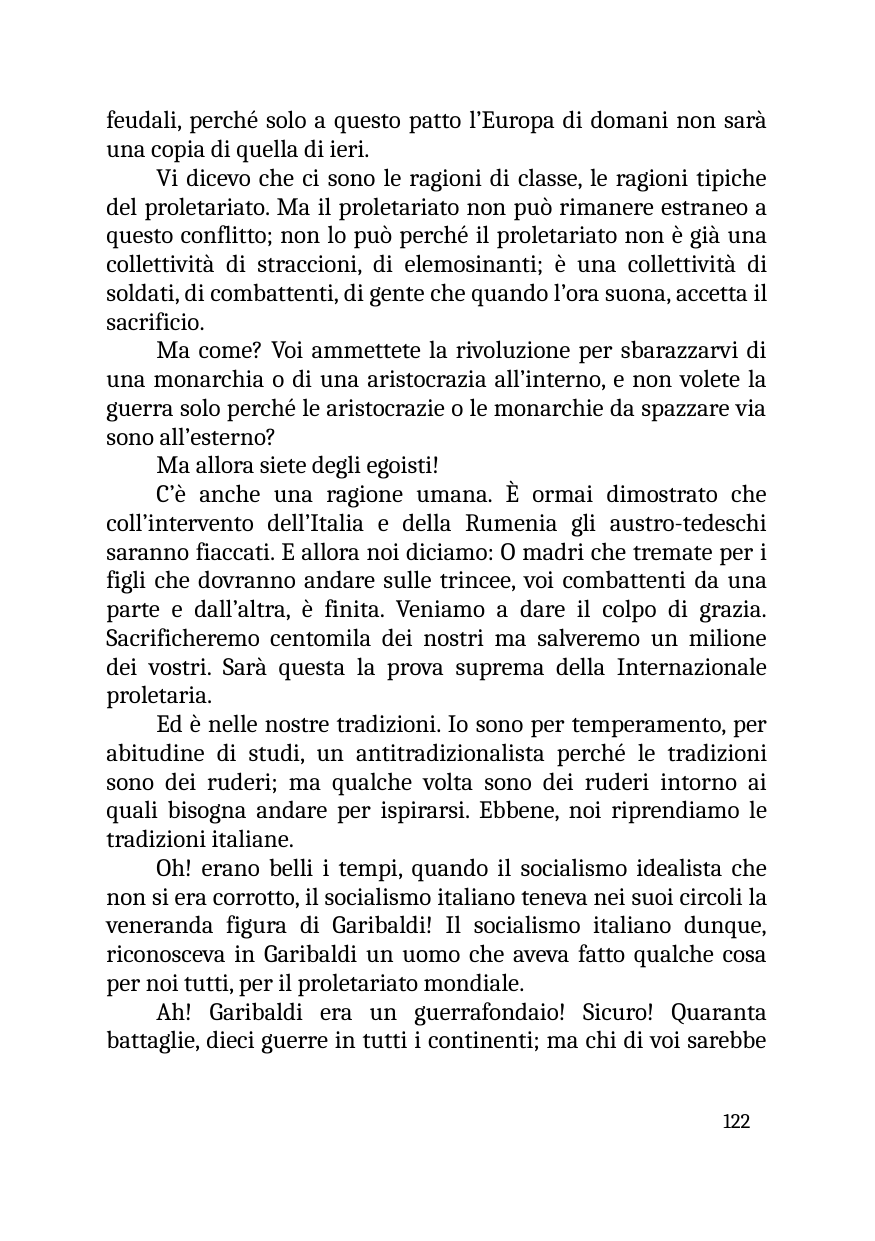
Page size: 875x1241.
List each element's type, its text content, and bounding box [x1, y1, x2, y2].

text Ma come? Voi ammettete la rivoluzione per sbarazzarvi di una monarchia o di una aristocrazia all’interno, e non volete la guerra solo perché le aristocrazie o le monarchie da spazzare via sono all’esterno? [106, 336, 768, 451]
text Ed è nelle nostre tradizioni. Io sono per temperamento, per abitudine di studi, un antitradizionalista perché le tradizioni sono dei ruderi; ma qualche volta sono dei ruderi intorno ai quali bisogna andare per ispirarsi. Ebbene, noi riprendiamo le tradizioni italiane. [106, 710, 768, 854]
text Ma allora siete degli egoisti! [106, 451, 768, 480]
text Ah! Garibaldi era un guerrafondaio! Sicuro! Quaranta battaglie, dieci guerre in tutti i continenti; ma chi di voi sarebbe [106, 997, 768, 1055]
text C’è anche una ragione umana. È ormai dimostrato che coll’intervento dell’Italia e della Rumenia gli austro-tedeschi saranno fiaccati. E allora noi diciamo: O madri che tremate per i figli che dovranno andare sulle trincee, voi combattenti da una parte e dall’altra, è finita. Veniamo a dare il colpo di grazia. Sacrificheremo centomila dei nostri ma salveremo un milione dei vostri. Sarà questa la prova suprema della Internazionale proletaria. [106, 480, 768, 710]
text Vi dicevo che ci sono le ragioni di classe, le ragioni tipiche del proletariato. Ma il proletariato non può rimanere estraneo a questo conflitto; non lo può perché il proletariato non è già una collettività di straccioni, di elemosinanti; è una collettività di soldati, di combattenti, di gente che quando l’ora suona, accetta il sacrificio. [106, 164, 768, 336]
text feudali, perché solo a questo patto l’Europa di domani non sarà una copia di quella di ieri. [106, 106, 768, 164]
text Oh! erano belli i tempi, quando il socialismo idealista che non si era corrotto, il socialismo italiano teneva nei suoi circoli la veneranda figura di Garibaldi! Il socialismo italiano dunque, riconosceva in Garibaldi un uomo che aveva fatto qualche cosa per noi tutti, per il proletariato mondiale. [106, 854, 768, 997]
